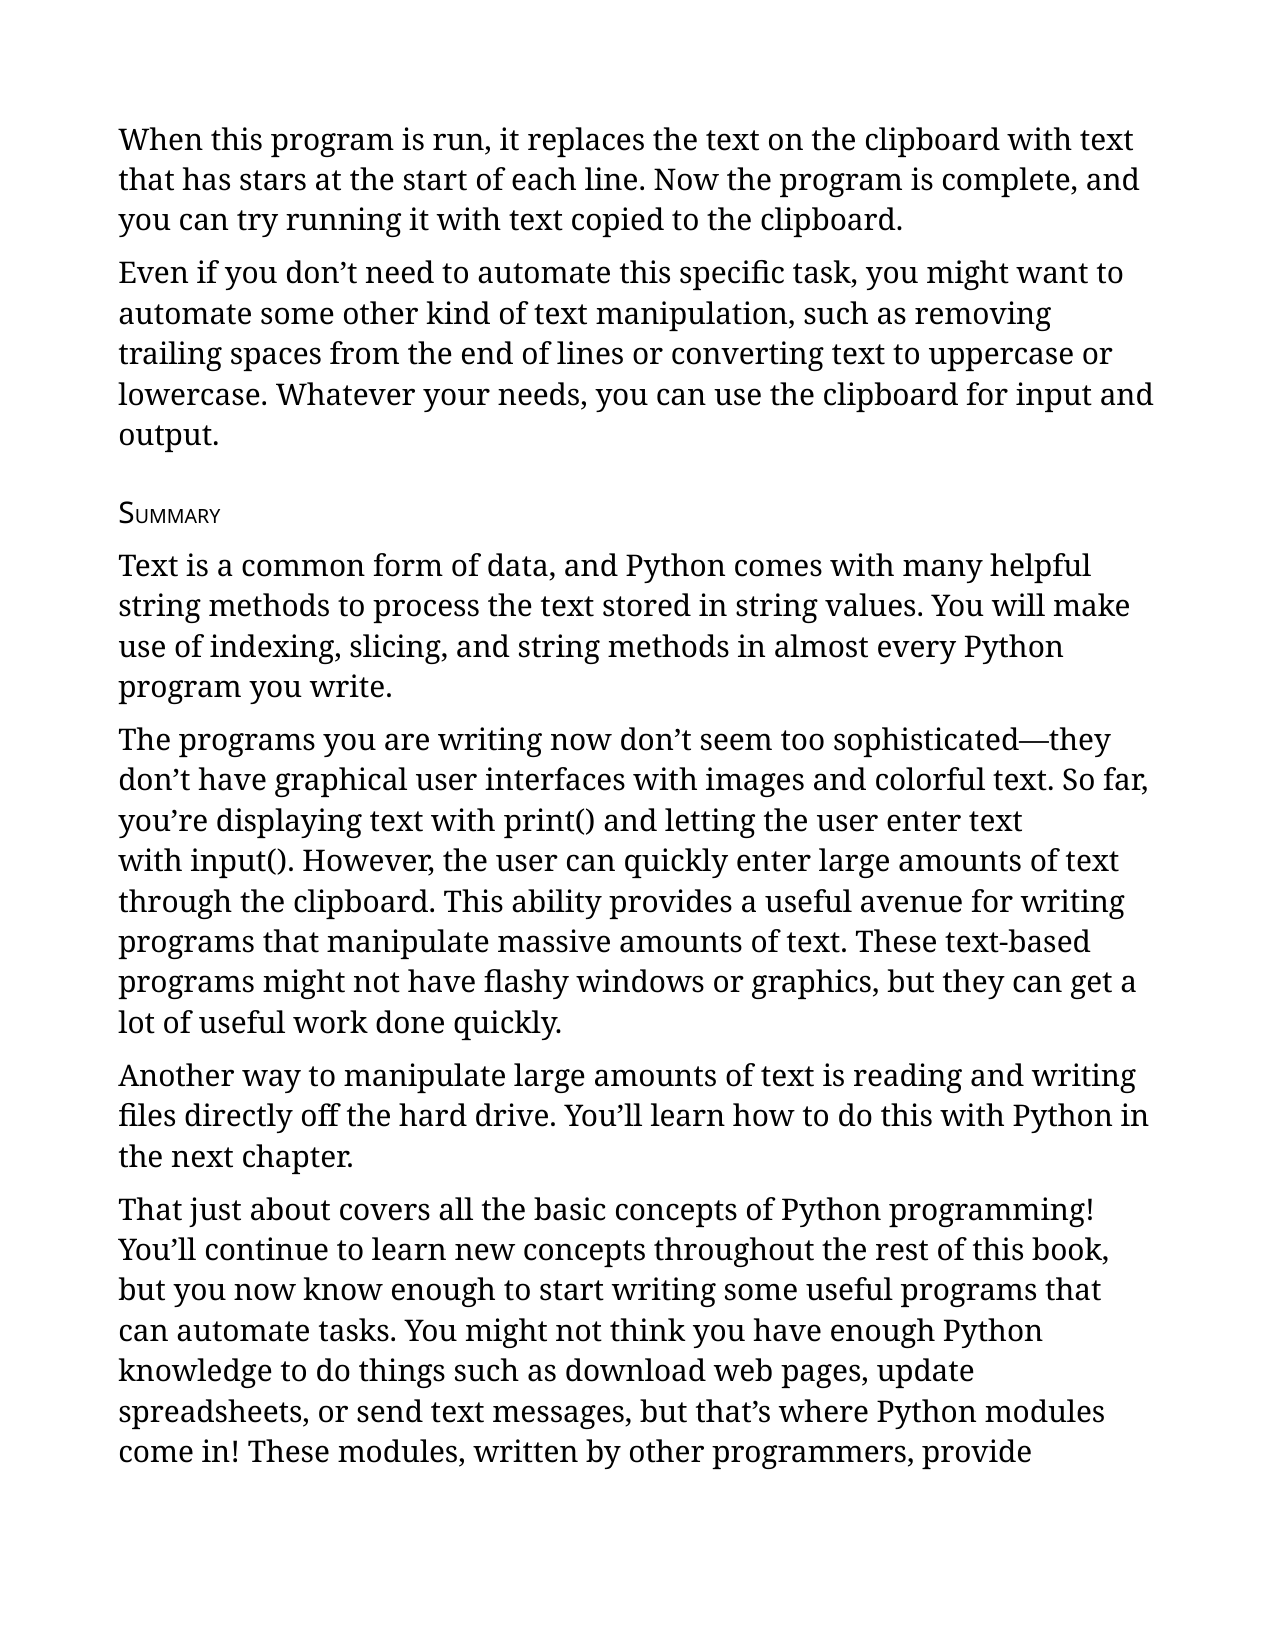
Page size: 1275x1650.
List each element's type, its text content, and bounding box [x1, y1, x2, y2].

text The programs you are writing now don’t seem too sophisticated—they don’t have graphical user interfaces with images and colorful text. So far, you’re displaying text with print() and letting the user enter text with input(). However, the user can quickly enter large amounts of text through the clipboard. This ability provides a useful avenue for writing programs that manipulate massive amounts of text. These text-based programs might not have flashy windows or graphics, but they can get a lot of useful work done quickly. [118, 718, 1157, 1042]
text Another way to manipulate large amounts of text is reading and writing files directly off the hard drive. You’ll learn how to do this with Python in the next chapter. [118, 1054, 1157, 1176]
text When this program is run, it replaces the text on the clipboard with text that has stars at the start of each line. Now the program is complete, and you can try running it with text copied to the clipboard. [118, 118, 1157, 239]
text Even if you don’t need to automate this specific task, you might want to automate some other kind of text manipulation, such as removing trailing spaces from the end of lines or converting text to uppercase or lowercase. Whatever your needs, you can use the clipboard for input and output. [118, 252, 1157, 454]
subtitle Summary [118, 491, 1157, 532]
text Text is a common form of data, and Python comes with many helpful string methods to process the text stored in string values. You will make use of indexing, slicing, and string methods in almost every Python program you write. [118, 544, 1157, 706]
text That just about covers all the basic concepts of Python programming! You’ll continue to learn new concepts throughout the rest of this book, but you now know enough to start writing some useful programs that can automate tasks. You might not think you have enough Python knowledge to do things such as download web pages, update spreadsheets, or send text messages, but that’s where Python modules come in! These modules, written by other programmers, provide [118, 1188, 1157, 1471]
